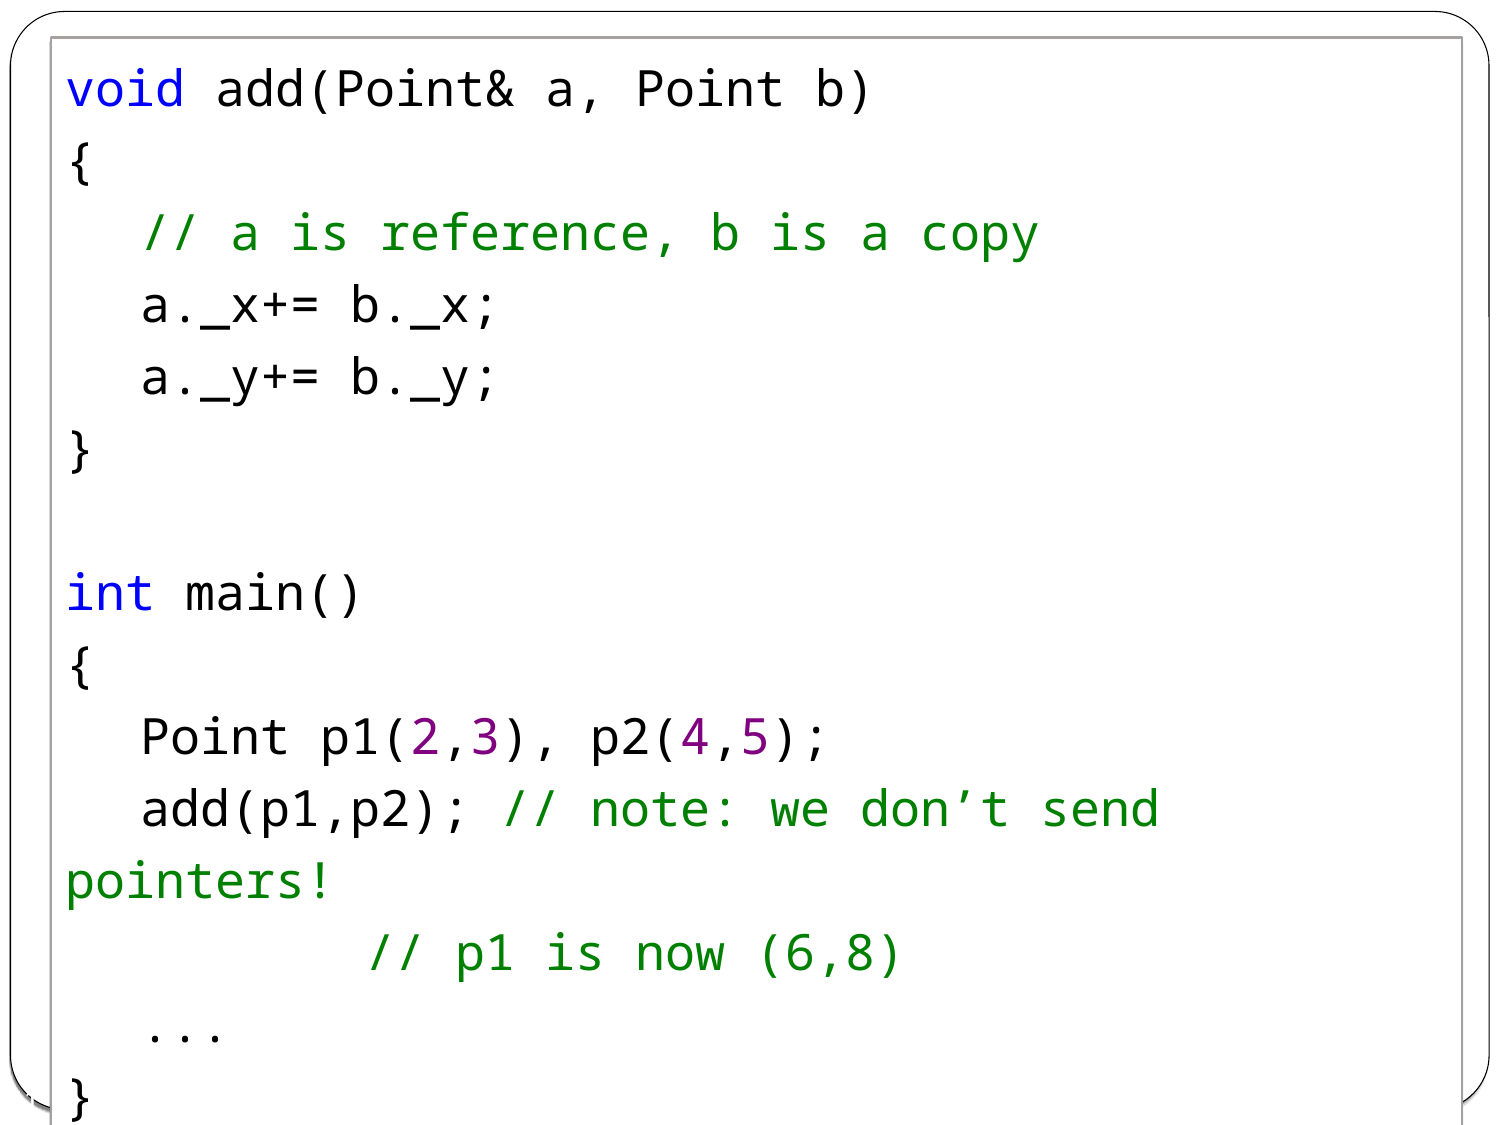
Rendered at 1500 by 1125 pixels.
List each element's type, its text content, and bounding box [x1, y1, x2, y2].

text_box void add(Point& a, Point b) { // a is reference, b is a copy a._x+= b._x; a._y+= b._y; } int main() { Point p1(2,3), p2(4,5); add(p1,p2); // note: we don’t send pointers! // p1 is now (6,8) ... } [50, 37, 1463, 1125]
slide_number [0, 1074, 50, 1125]
